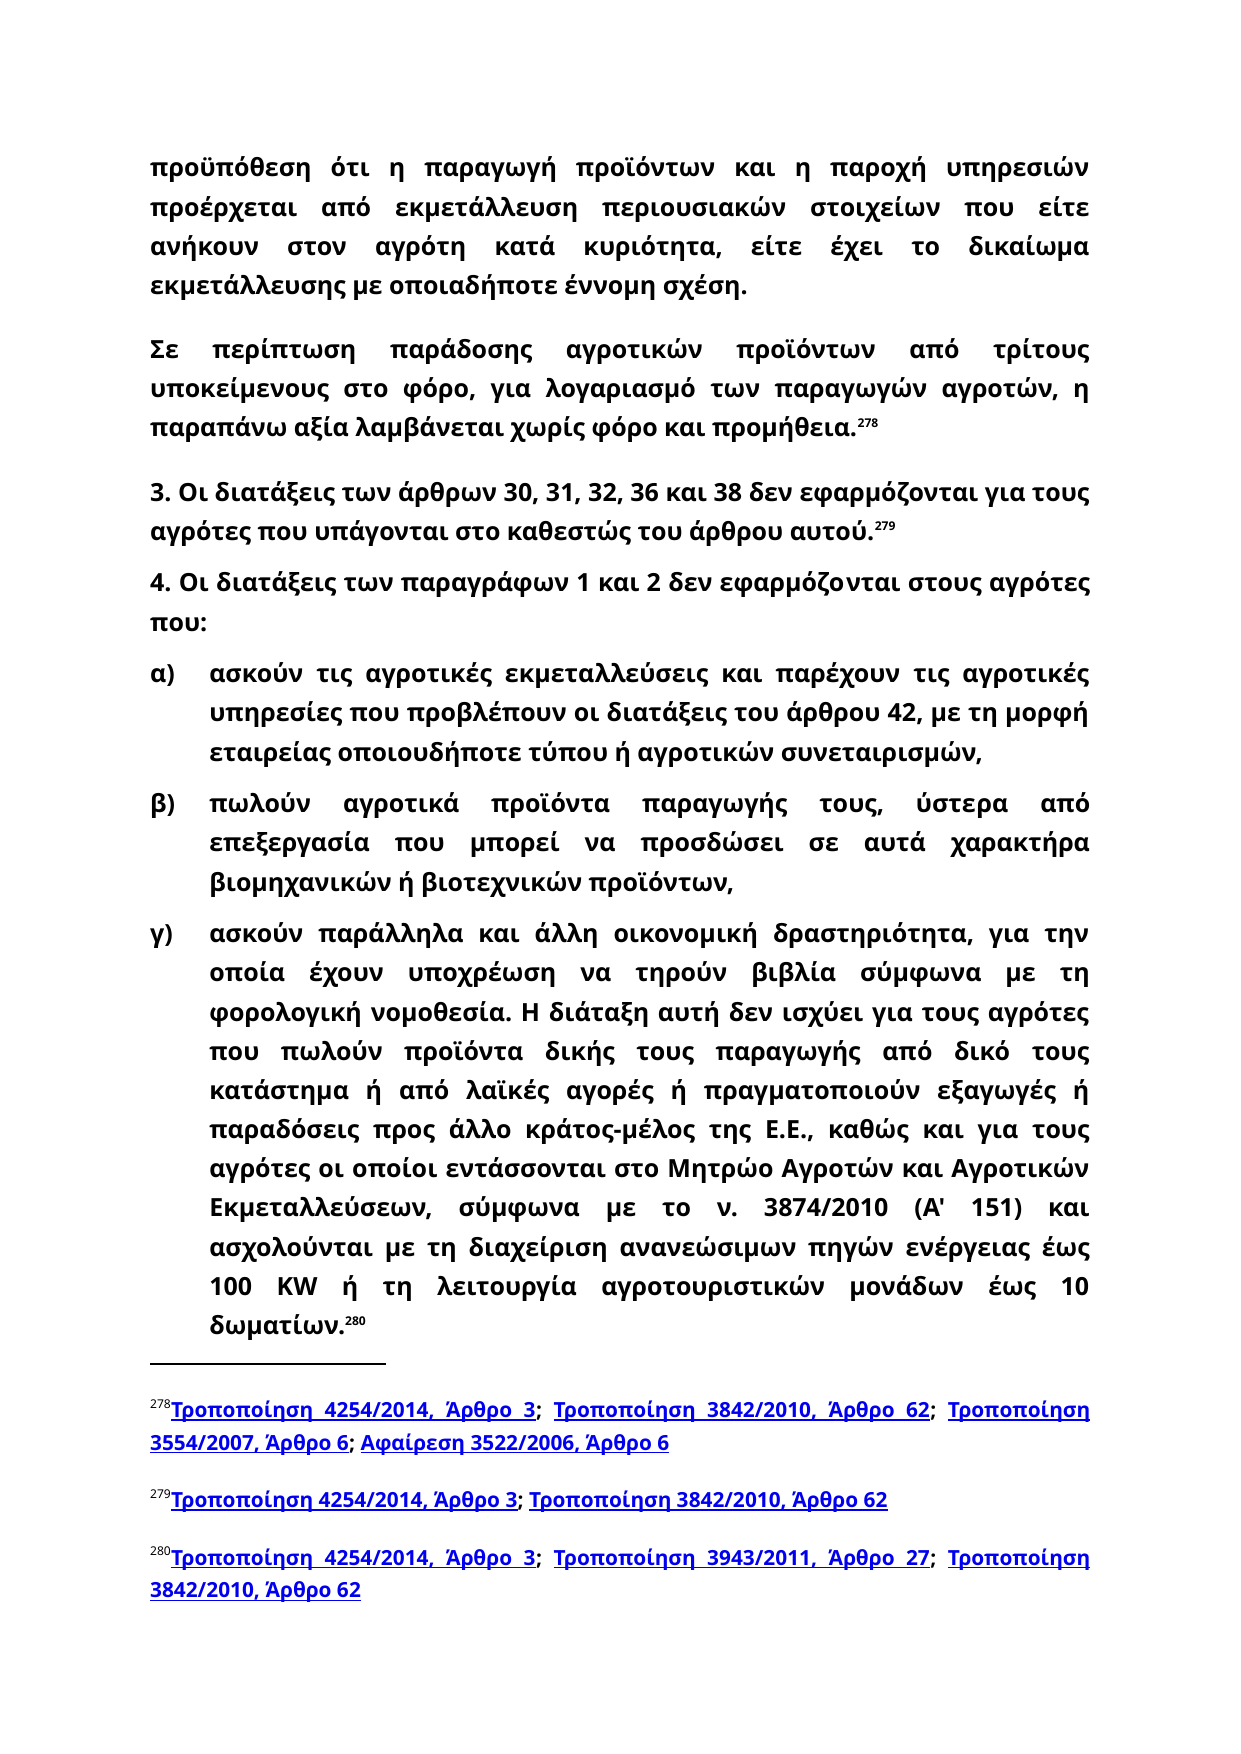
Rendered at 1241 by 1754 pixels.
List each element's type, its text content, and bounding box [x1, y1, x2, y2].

text 4. Οι διατάξεις των παραγράφων 1 και 2 δεν εφαρμόζο­νται στους αγρότες που: [150, 565, 1090, 638]
text Τροποποίηση 4254/2014, Άρθρο 3; Τροποποίηση 3842/2010, Άρθρο 62 [150, 1485, 1090, 1514]
text προϋπόθεση ότι η παραγωγή προϊόντων και η παροχή υπηρεσιών προέρχεται από εκμετάλλευση περιουσιακών στοιχείων που είτε ανήκουν στον αγρότη κατά κυριότητα, είτε έχει το δικαίωμα εκμετάλλευσης με οποιαδήποτε έννομη σχέση. [150, 150, 1090, 302]
text Σε περίπτωση παράδοσης αγροτικών προϊόντων από τρίτους υποκείμενους στο φόρο, για λογαριασμό των παραγωγών αγροτών, η παραπάνω αξία λαμβάνεται χωρίς φόρο και προμήθεια. [150, 332, 1090, 444]
list γ) ασκούν παράλληλα και άλλη οικονομική δραστηριότητα, για την οποία έχουν υποχρέωση να τηρούν βιβλία σύμφωνα με τη φορολογική νομοθεσία. Η διάταξη αυτή δεν ισχύει για τους αγρότες που πωλούν προϊόντα δικής τους παραγωγής από δικό τους κατάστημα ή από λαϊκές αγορές ή πραγματοποιούν εξαγωγές ή παραδόσεις προς άλλο κράτος-μέλος της Ε.Ε., καθώς και για τους αγρότες οι οποίοι εντάσσονται στο Μητρώο Αγροτών και Αγροτικών Εκμεταλλεύσεων, σύμφωνα με το ν. 3874/2010 (Α' 151) και ασχολούνται με τη διαχείριση ανανεώσιμων πηγών ενέργειας έως 100 KW ή τη λειτουργία αγροτουριστικών μονάδων έως 10 δωματίων. [150, 916, 1090, 1342]
text 3. Οι διατάξεις των άρθρων 30, 31, 32, 36 και 38 δεν εφαρμόζονται για τους αγρότες που υπάγονται στο καθεστώς του άρθρου αυτού. [150, 474, 1090, 547]
text Τροποποίηση 4254/2014, Άρθρο 3; Τροποποίηση 3842/2010, Άρθρο 62; Τροποποίηση 3554/2007, Άρθρο 6; Αφαίρεση 3522/2006, Άρθρο 6 [150, 1395, 1090, 1456]
list α) ασκούν τις αγροτικές εκμεταλλεύσεις και παρέχουν τις αγροτικές υπηρεσίες που προβλέπουν οι διατάξεις του άρθρου 42, με τη μορφή εταιρείας οποιουδήποτε τύ­που ή αγροτικών συνεταιρισμών, [150, 656, 1090, 768]
text Τροποποίηση 4254/2014, Άρθρο 3; Τροποποίηση 3943/2011, Άρθρο 27; Τροποποίηση 3842/2010, Άρθρο 62 [150, 1543, 1090, 1604]
list β) πωλούν αγροτικά προϊόντα παραγωγής τους, ύστε­ρα από επεξεργασία που μπορεί να προσδώσει σε αυτά χαρακτήρα βιομηχανικών ή βιοτεχνικών προϊόντων, [150, 786, 1090, 898]
